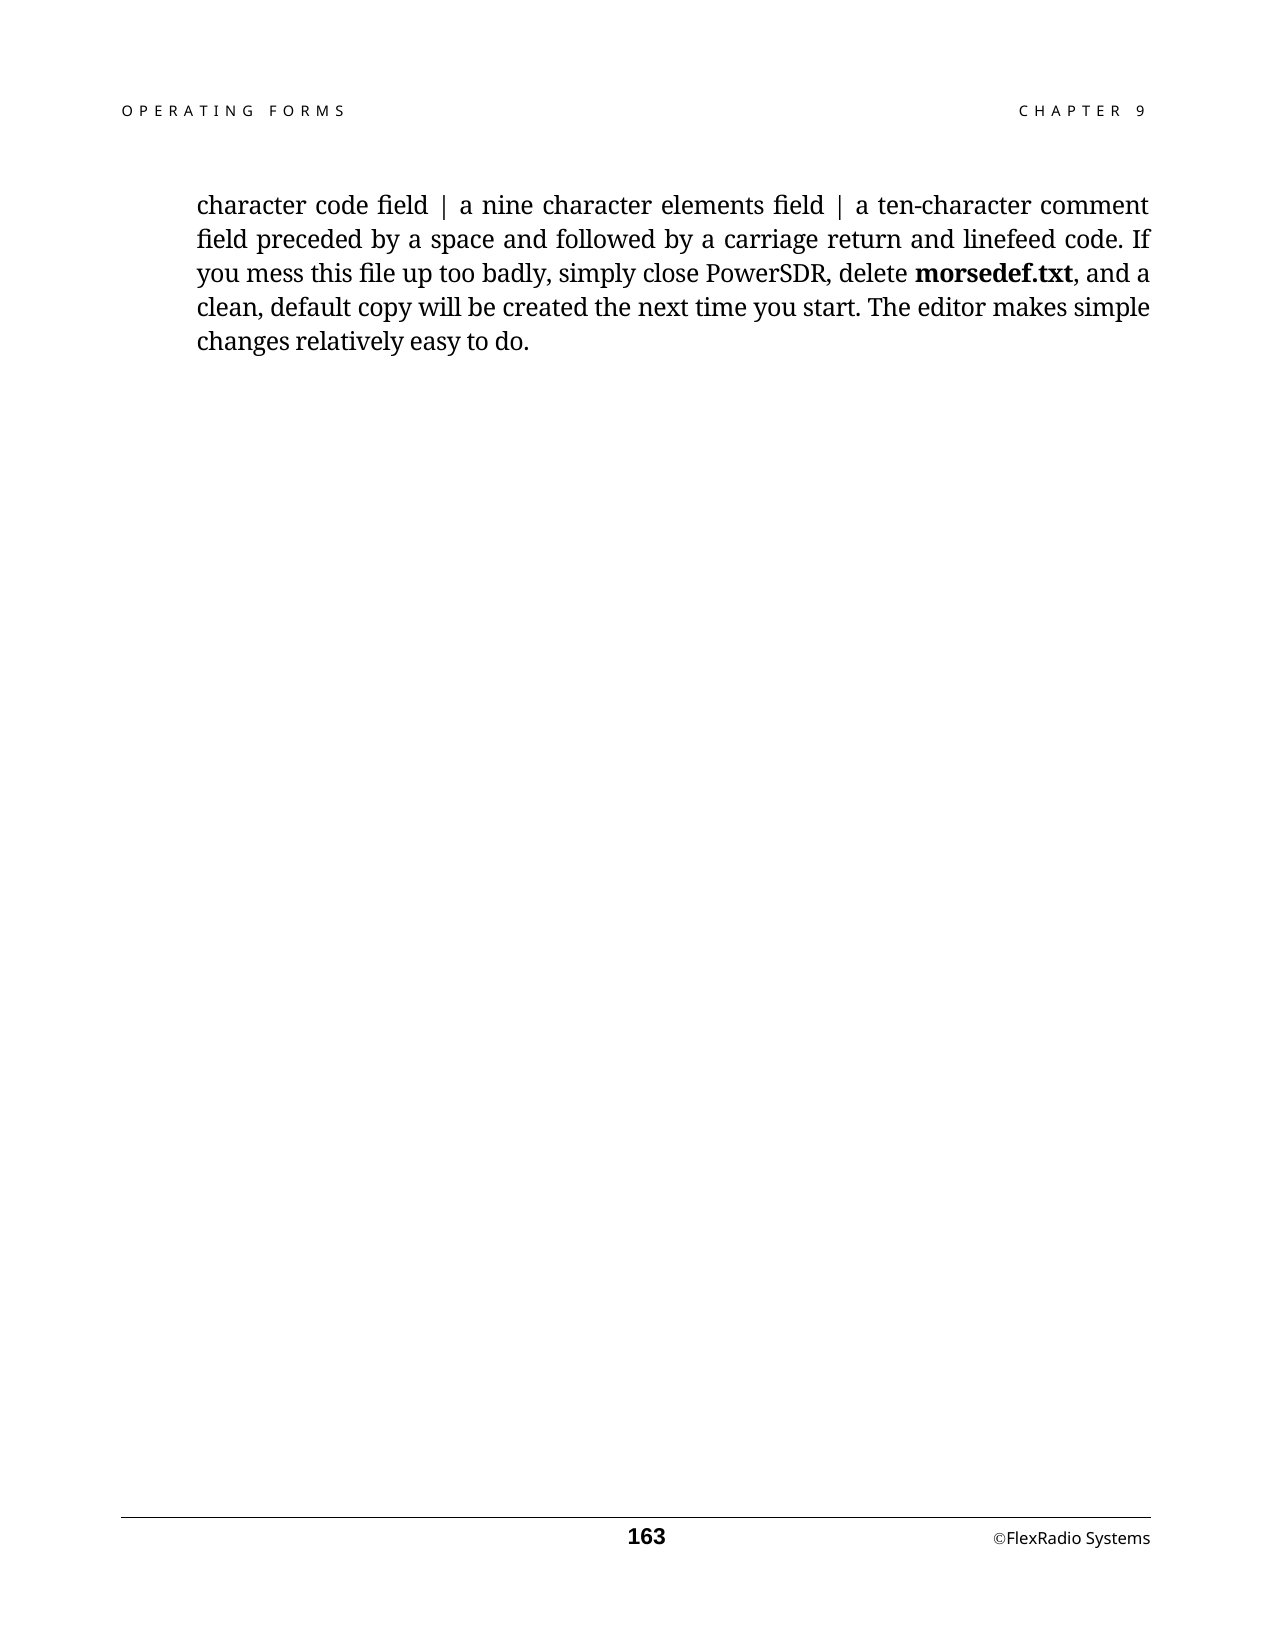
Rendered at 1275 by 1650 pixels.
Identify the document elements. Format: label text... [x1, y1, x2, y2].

list character code field | a nine character elements field | a ten-character comment field preceded by a space and followed by a carriage return and linefeed code. If you mess this file up too badly, simply close PowerSDR, delete morsedef.txt, and a clean, default copy will be created the next time you start. The editor makes simple changes relatively easy to do. [159, 187, 1151, 358]
